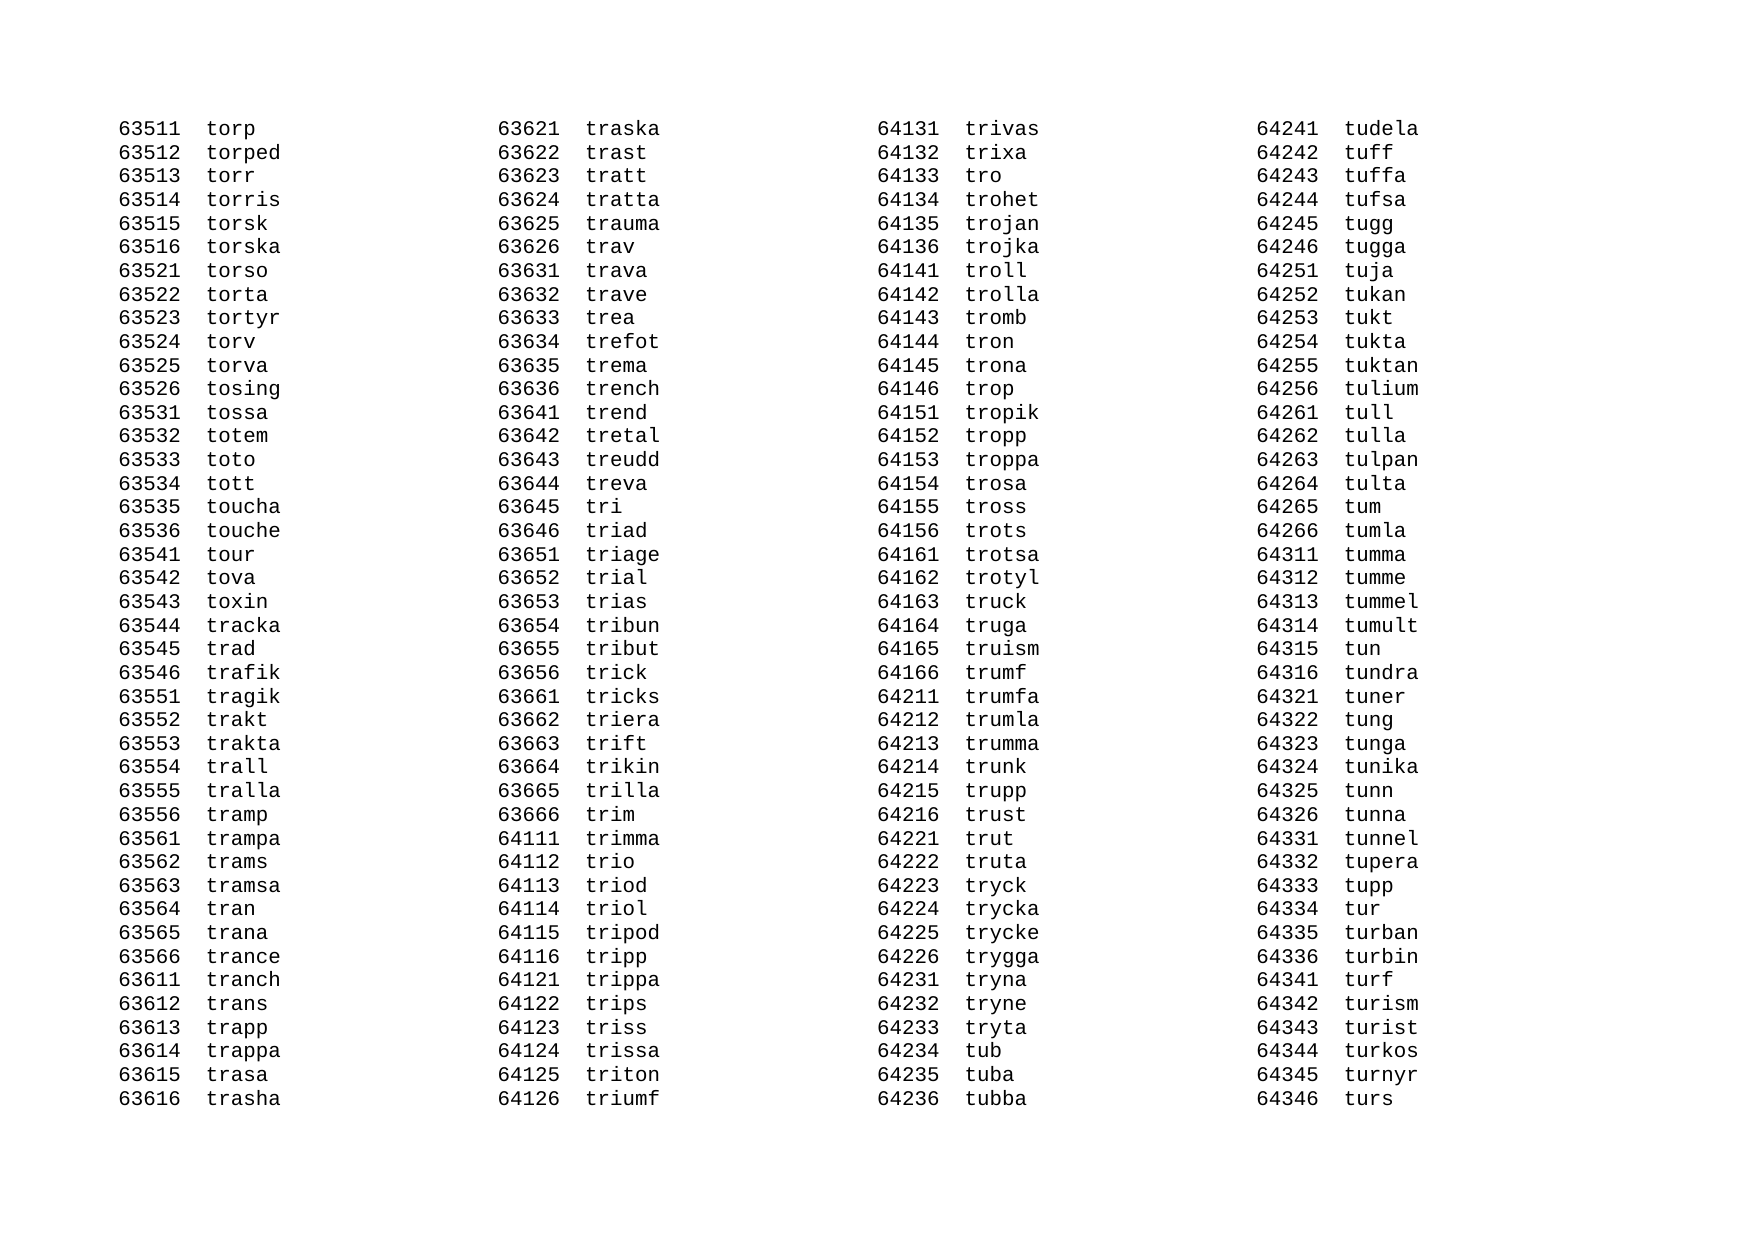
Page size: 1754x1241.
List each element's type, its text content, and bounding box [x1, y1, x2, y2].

text 63565 trana [118, 922, 497, 946]
text 64216 trust [877, 804, 1256, 827]
text 64232 tryne [877, 993, 1256, 1017]
text 64324 tunika [1256, 757, 1636, 780]
text 63526 tosing [118, 378, 497, 402]
text 64244 tufsa [1256, 189, 1636, 213]
text 63644 treva [497, 473, 877, 496]
text 64313 tummel [1256, 591, 1636, 615]
text 64253 tukt [1256, 307, 1636, 331]
text 64266 tumla [1256, 520, 1636, 544]
text 64222 truta [877, 851, 1256, 875]
text 63523 tortyr [118, 307, 497, 331]
text 64126 triumf [497, 1088, 877, 1111]
text 63545 trad [118, 638, 497, 662]
text 64121 trippa [497, 969, 877, 993]
text 63654 tribun [497, 615, 877, 638]
text 63522 torta [118, 284, 497, 307]
text 64213 trumma [877, 733, 1256, 757]
text 64212 trumla [877, 709, 1256, 733]
text 64336 turbin [1256, 946, 1636, 969]
text 64134 trohet [877, 189, 1256, 213]
text 63613 trapp [118, 1017, 497, 1040]
text 63525 torva [118, 354, 497, 378]
text 63631 trava [497, 260, 877, 284]
text 63652 trial [497, 567, 877, 591]
text 63513 torr [118, 165, 497, 189]
text 64331 tunnel [1256, 827, 1636, 851]
text 64235 tuba [877, 1064, 1256, 1088]
text 64144 tron [877, 331, 1256, 354]
text 64162 trotyl [877, 567, 1256, 591]
text 64225 trycke [877, 922, 1256, 946]
text 64234 tub [877, 1040, 1256, 1064]
text 63615 trasa [118, 1064, 497, 1088]
text 63612 trans [118, 993, 497, 1017]
text 64211 trumfa [877, 686, 1256, 709]
text 63562 trams [118, 851, 497, 875]
text 64261 tull [1256, 402, 1636, 426]
text 63616 trasha [118, 1088, 497, 1111]
text 64323 tunga [1256, 733, 1636, 757]
text 63611 tranch [118, 969, 497, 993]
text 64153 troppa [877, 449, 1256, 473]
text 64112 trio [497, 851, 877, 875]
text 63511 torp [118, 118, 497, 142]
text 63636 trench [497, 378, 877, 402]
text 64256 tulium [1256, 378, 1636, 402]
text 63665 trilla [497, 780, 877, 804]
text 64224 trycka [877, 898, 1256, 922]
text 64311 tumma [1256, 544, 1636, 567]
text 64341 turf [1256, 969, 1636, 993]
text 63553 trakta [118, 733, 497, 757]
text 64215 trupp [877, 780, 1256, 804]
text 63624 tratta [497, 189, 877, 213]
text 64241 tudela [1256, 118, 1636, 142]
text 64245 tugg [1256, 213, 1636, 236]
text 64161 trotsa [877, 544, 1256, 567]
text 64136 trojka [877, 236, 1256, 260]
text 63516 torska [118, 236, 497, 260]
text 64255 tuktan [1256, 354, 1636, 378]
text 64254 tukta [1256, 331, 1636, 354]
text 63633 trea [497, 307, 877, 331]
text 63524 torv [118, 331, 497, 354]
text 64325 tunn [1256, 780, 1636, 804]
text 63635 trema [497, 354, 877, 378]
text 63556 tramp [118, 804, 497, 827]
text 63664 trikin [497, 757, 877, 780]
text 63534 tott [118, 473, 497, 496]
text 64242 tuff [1256, 142, 1636, 165]
text 64344 turkos [1256, 1040, 1636, 1064]
text 64236 tubba [877, 1088, 1256, 1111]
text 64145 trona [877, 354, 1256, 378]
text 63543 toxin [118, 591, 497, 615]
text 64343 turist [1256, 1017, 1636, 1040]
text 63531 tossa [118, 402, 497, 426]
text 63634 trefot [497, 331, 877, 354]
text 64265 tum [1256, 496, 1636, 520]
text 64125 triton [497, 1064, 877, 1088]
text 63536 touche [118, 520, 497, 544]
text 64214 trunk [877, 757, 1256, 780]
text 64221 trut [877, 827, 1256, 851]
text 64345 turnyr [1256, 1064, 1636, 1088]
text 64164 truga [877, 615, 1256, 638]
text 64246 tugga [1256, 236, 1636, 260]
text 64141 troll [877, 260, 1256, 284]
text 64133 tro [877, 165, 1256, 189]
text 64123 triss [497, 1017, 877, 1040]
text 63551 tragik [118, 686, 497, 709]
text 63521 torso [118, 260, 497, 284]
text 64146 trop [877, 378, 1256, 402]
text 64264 tulta [1256, 473, 1636, 496]
text 64124 trissa [497, 1040, 877, 1064]
text 63535 toucha [118, 496, 497, 520]
text 64155 tross [877, 496, 1256, 520]
text 63563 tramsa [118, 875, 497, 898]
text 63541 tour [118, 544, 497, 567]
text 64315 tun [1256, 638, 1636, 662]
text 63646 triad [497, 520, 877, 544]
text 63663 trift [497, 733, 877, 757]
text 63554 trall [118, 757, 497, 780]
text 63643 treudd [497, 449, 877, 473]
text 63626 trav [497, 236, 877, 260]
text 64143 tromb [877, 307, 1256, 331]
text 64334 tur [1256, 898, 1636, 922]
text 63641 trend [497, 402, 877, 426]
text 64262 tulla [1256, 426, 1636, 449]
text 64335 turban [1256, 922, 1636, 946]
text 64312 tumme [1256, 567, 1636, 591]
text 64332 tupera [1256, 851, 1636, 875]
text 63564 tran [118, 898, 497, 922]
text 63622 trast [497, 142, 877, 165]
text 63514 torris [118, 189, 497, 213]
text 63645 tri [497, 496, 877, 520]
text 64251 tuja [1256, 260, 1636, 284]
text 63625 trauma [497, 213, 877, 236]
text 64314 tumult [1256, 615, 1636, 638]
text 63561 trampa [118, 827, 497, 851]
text 63555 tralla [118, 780, 497, 804]
text 63666 trim [497, 804, 877, 827]
text 63552 trakt [118, 709, 497, 733]
text 64132 trixa [877, 142, 1256, 165]
text 63532 totem [118, 426, 497, 449]
text 64342 turism [1256, 993, 1636, 1017]
text 64163 truck [877, 591, 1256, 615]
text 64165 truism [877, 638, 1256, 662]
text 64322 tung [1256, 709, 1636, 733]
text 63614 trappa [118, 1040, 497, 1064]
text 64142 trolla [877, 284, 1256, 307]
text 64316 tundra [1256, 662, 1636, 686]
text 63544 tracka [118, 615, 497, 638]
text 63515 torsk [118, 213, 497, 236]
text 63656 trick [497, 662, 877, 686]
text 63642 tretal [497, 426, 877, 449]
text 64166 trumf [877, 662, 1256, 686]
text 63542 tova [118, 567, 497, 591]
text 64252 tukan [1256, 284, 1636, 307]
text 64115 tripod [497, 922, 877, 946]
text 63512 torped [118, 142, 497, 165]
text 63632 trave [497, 284, 877, 307]
text 63546 trafik [118, 662, 497, 686]
text 63655 tribut [497, 638, 877, 662]
text 64154 trosa [877, 473, 1256, 496]
text 63653 trias [497, 591, 877, 615]
text 64326 tunna [1256, 804, 1636, 827]
text 64156 trots [877, 520, 1256, 544]
text 64243 tuffa [1256, 165, 1636, 189]
text 64233 tryta [877, 1017, 1256, 1040]
text 64114 triol [497, 898, 877, 922]
text 63533 toto [118, 449, 497, 473]
text 64122 trips [497, 993, 877, 1017]
text 64346 turs [1256, 1088, 1636, 1111]
text 64152 tropp [877, 426, 1256, 449]
text 64231 tryna [877, 969, 1256, 993]
text 64263 tulpan [1256, 449, 1636, 473]
text 64111 trimma [497, 827, 877, 851]
text 64131 trivas [877, 118, 1256, 142]
text 64226 trygga [877, 946, 1256, 969]
text 64333 tupp [1256, 875, 1636, 898]
text 64116 tripp [497, 946, 877, 969]
text 63623 tratt [497, 165, 877, 189]
text 63661 tricks [497, 686, 877, 709]
text 63651 triage [497, 544, 877, 567]
text 63662 triera [497, 709, 877, 733]
text 64135 trojan [877, 213, 1256, 236]
text 64151 tropik [877, 402, 1256, 426]
text 64321 tuner [1256, 686, 1636, 709]
text 64113 triod [497, 875, 877, 898]
text 63621 traska [497, 118, 877, 142]
text 64223 tryck [877, 875, 1256, 898]
text 63566 trance [118, 946, 497, 969]
